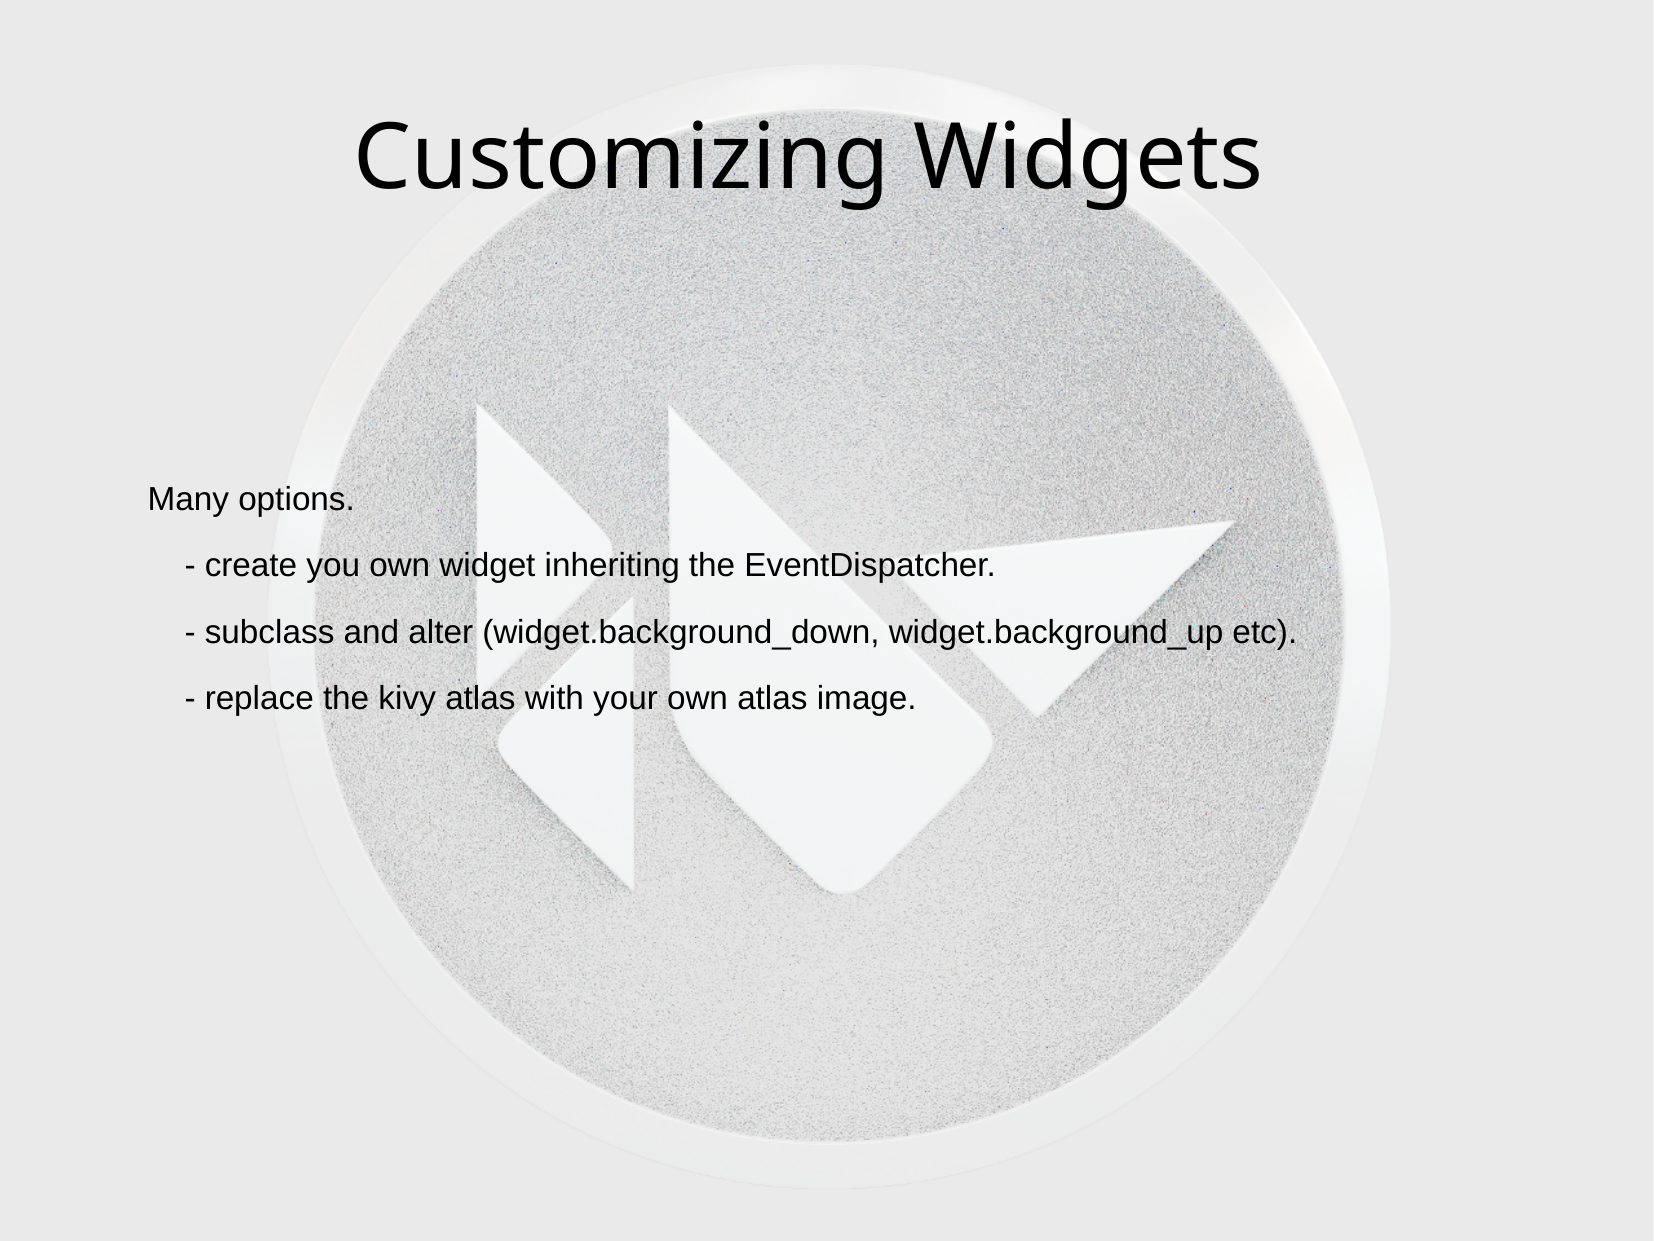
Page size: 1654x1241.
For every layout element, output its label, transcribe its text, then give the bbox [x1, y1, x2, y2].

title Customizing Widgets [82, 49, 1536, 257]
list Many options. - create you own widget inheriting the EventDispatcher. - subclass and alter (widget.background_down, widget.background_up etc). - replace the kivy atlas with your own atlas image. [147, 413, 1536, 719]
picture [0, 0, 1654, 1241]
